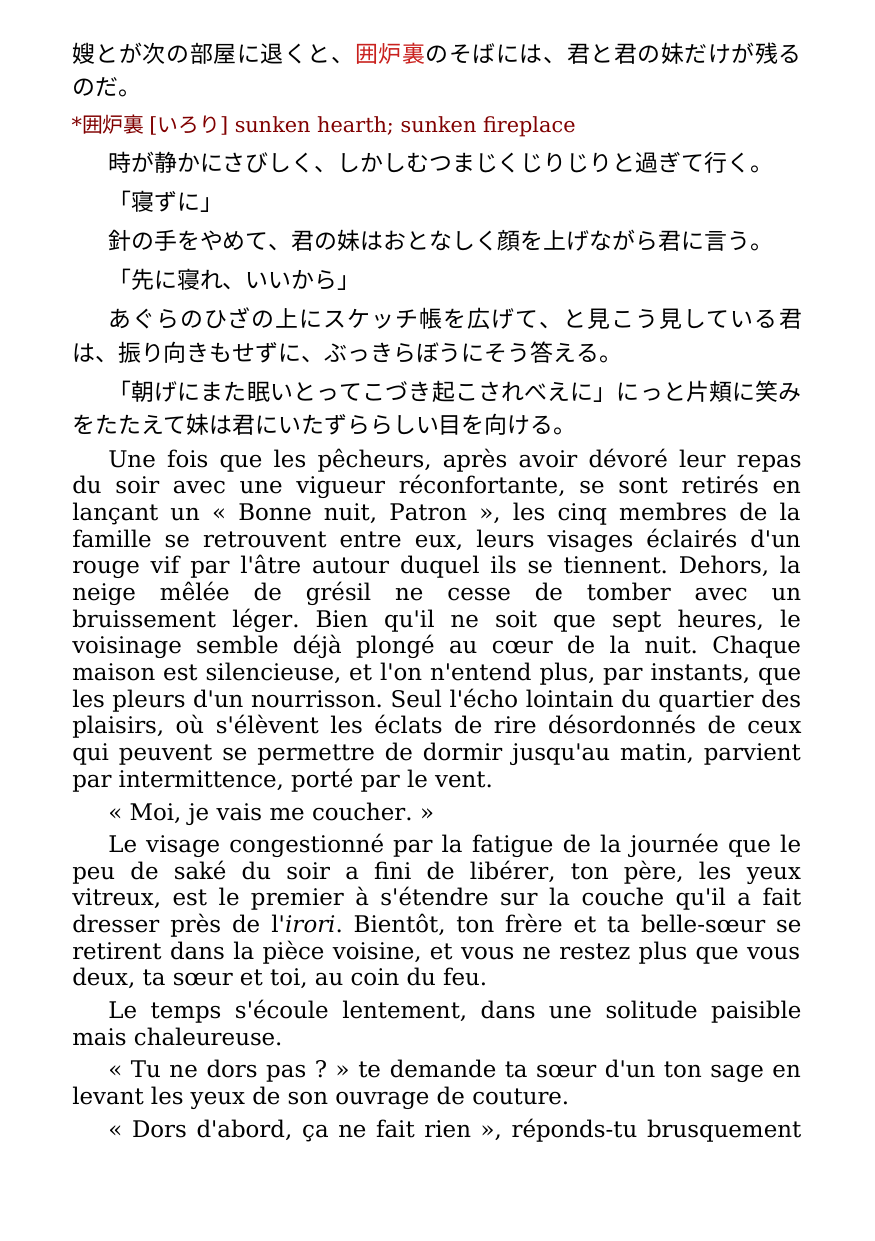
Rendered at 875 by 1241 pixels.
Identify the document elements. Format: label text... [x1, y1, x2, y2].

text *囲炉裏 [いろり] sunken hearth; sunken fireplace [71, 108, 803, 139]
text « Dors d'abord, ça ne fait rien », réponds-tu brusquement [72, 1116, 802, 1142]
text « Moi, je vais me coucher. » [72, 799, 802, 825]
text あぐらのひざの上にスケッチ帳を広げて、と見こう見している君は、振り向きもせずに、ぶっきらぼうにそう答える。 [72, 301, 802, 368]
text 嫂とが次の部屋に退くと、囲炉裏のそばには、君と君の妹だけが残るのだ。 [72, 36, 802, 102]
text « Tu ne dors pas ? » te demande ta sœur d'un ton sage en levant les yeux de son ouvrage de couture. [72, 1056, 802, 1110]
text Le visage congestionné par la fatigue de la journée que le peu de saké du soir a fini de libérer, ton père, les yeux vitreux, est le premier à s'étendre sur la couche qu'il a fait dresser près de l'irori. Bientôt, ton frère et ta belle-sœur se retirent dans la pièce voisine, et vous ne restez plus que vous deux, ta sœur et toi, au coin du feu. [72, 831, 802, 991]
text 時が静かにさびしく、しかしむつまじくじりじりと過ぎて行く。 [72, 144, 802, 178]
text 針の手をやめて、君の妹はおとなしく顔を上げながら君に言う。 [72, 223, 802, 256]
text 「寝ずに」 [72, 184, 802, 217]
text Le temps s'écoule lentement, dans une solitude paisible mais chaleureuse. [72, 997, 802, 1051]
text 「朝げにまた眠いとってこづき起こされべえに」にっと片頬に笑みをたたえて妹は君にいたずららしい目を向ける。 [72, 374, 802, 440]
text 「先に寝れ、いいから」 [72, 262, 802, 295]
text Une fois que les pêcheurs, après avoir dévoré leur repas du soir avec une vigueur réconfortante, se sont retirés en lançant un « Bonne nuit, Patron », les cinq membres de la famille se retrouvent entre eux, leurs visages éclairés d'un rouge vif par l'âtre autour duquel ils se tiennent. Dehors, la neige mêlée de grésil ne cesse de tomber avec un bruissement léger. Bien qu'il ne soit que sept heures, le voisinage semble déjà plongé au cœur de la nuit. Chaque maison est silencieuse, et l'on n'entend plus, par instants, que les pleurs d'un nourrisson. Seul l'écho lointain du quartier des plaisirs, où s'élèvent les éclats de rire désordonnés de ceux qui peuvent se permettre de dormir jusqu'au matin, parvient par intermittence, porté par le vent. [72, 446, 802, 793]
